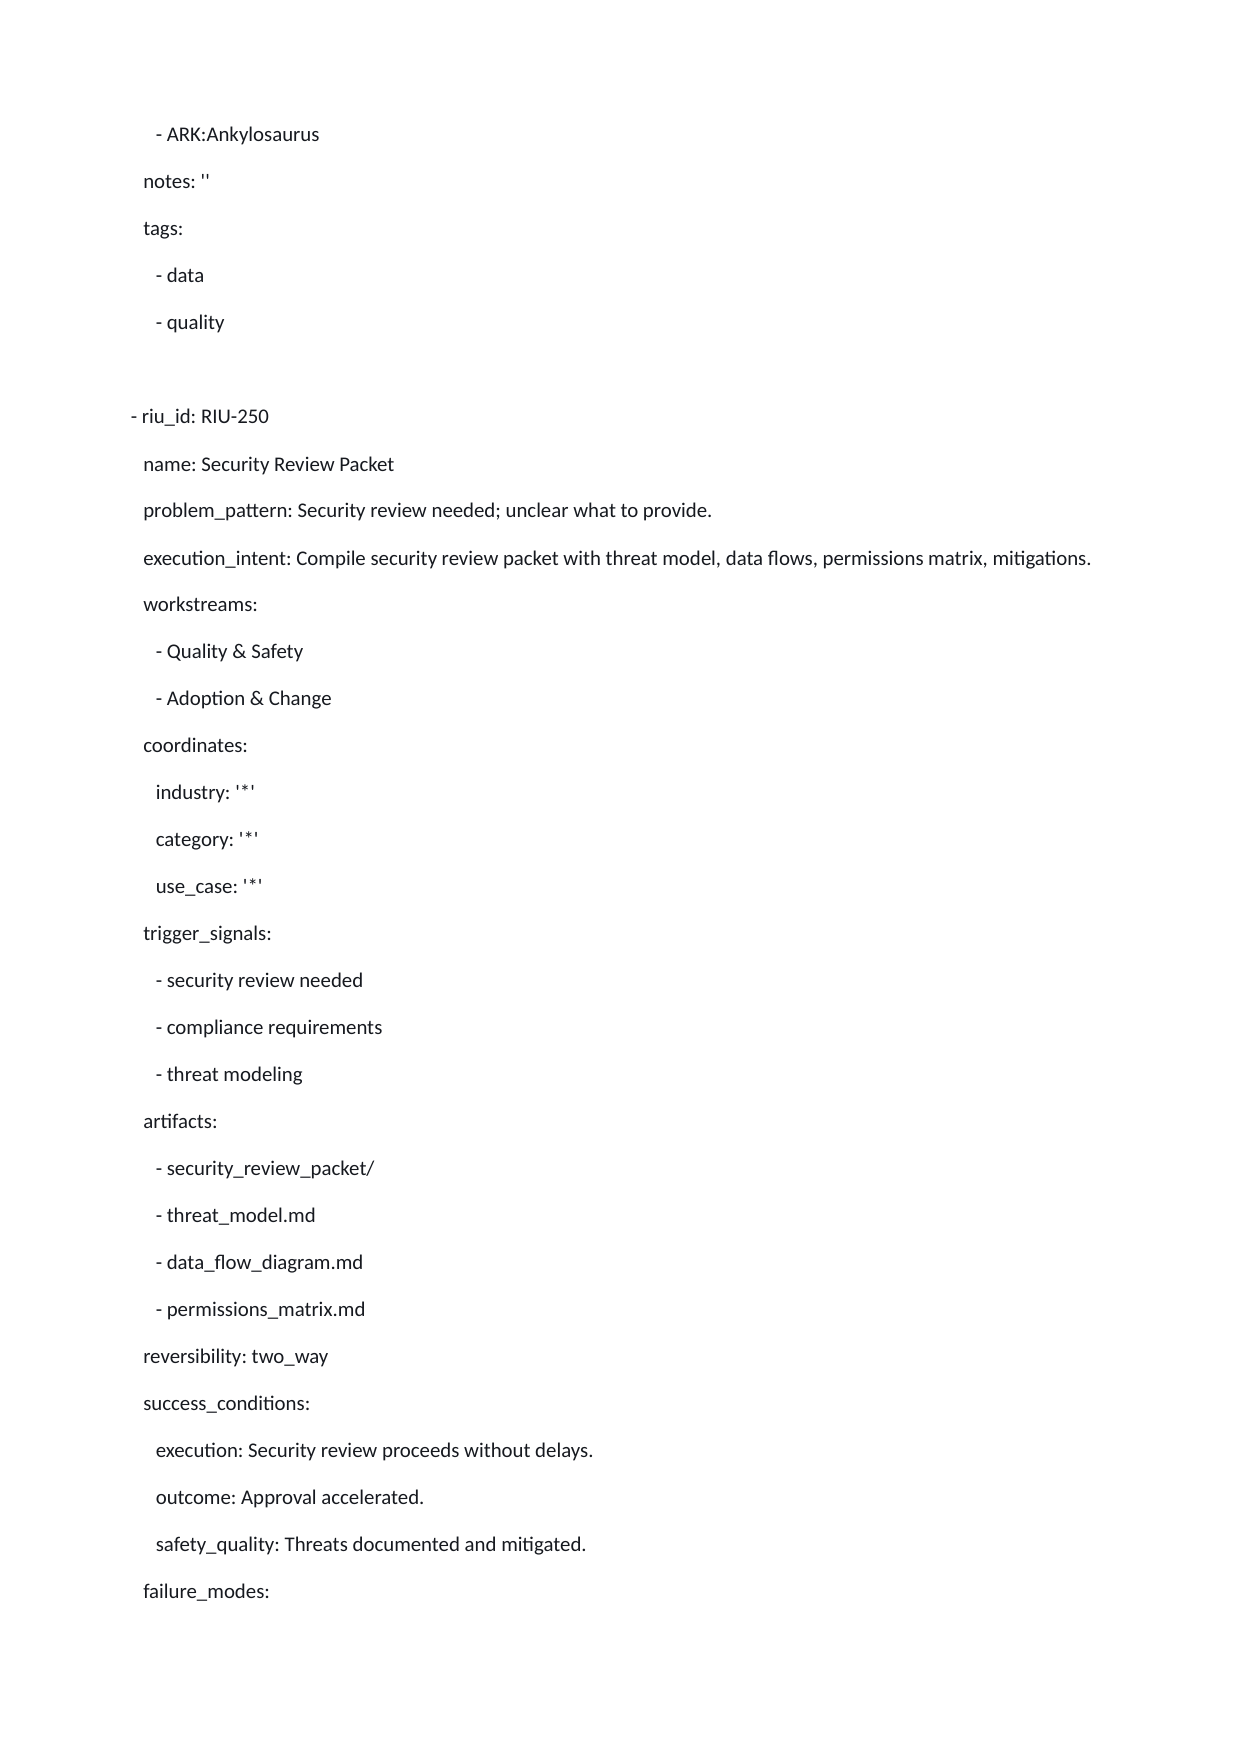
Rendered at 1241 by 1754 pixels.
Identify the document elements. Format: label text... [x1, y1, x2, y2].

text safety_quality: Threats documented and mitigated. [118, 1528, 1122, 1557]
text - threat modeling [118, 1058, 1122, 1087]
text success_conditions: [118, 1387, 1122, 1416]
text trigger_signals: [118, 917, 1122, 946]
text workstreams: [118, 588, 1122, 617]
text - security_review_packet/ [118, 1152, 1122, 1181]
text notes: '' [118, 165, 1122, 194]
text - permissions_matrix.md [118, 1293, 1122, 1322]
text coordinates: [118, 729, 1122, 758]
text outcome: Approval accelerated. [118, 1481, 1122, 1510]
text industry: '*' [118, 776, 1122, 805]
text use_case: '*' [118, 870, 1122, 899]
text - data [118, 259, 1122, 288]
text category: '*' [118, 823, 1122, 852]
text execution_intent: Compile security review packet with threat model, data flows, permissions matrix, mitigations. [118, 542, 1122, 570]
text problem_pattern: Security review needed; unclear what to provide. [118, 494, 1122, 523]
text - Quality & Safety [118, 636, 1122, 664]
text failure_modes: [118, 1575, 1122, 1604]
text execution: Security review proceeds without delays. [118, 1434, 1122, 1463]
text - security review needed [118, 964, 1122, 993]
text tags: [118, 212, 1122, 241]
text reversibility: two_way [118, 1340, 1122, 1369]
text - data_flow_diagram.md [118, 1246, 1122, 1275]
text - threat_model.md [118, 1199, 1122, 1228]
text - riu_id: RIU-250 [118, 401, 1122, 429]
text - compliance requirements [118, 1011, 1122, 1040]
text - Adoption & Change [118, 682, 1122, 711]
text - ARK:Ankylosaurus [118, 118, 1122, 147]
text - quality [118, 306, 1122, 335]
text name: Security Review Packet [118, 448, 1122, 476]
text artifacts: [118, 1105, 1122, 1134]
